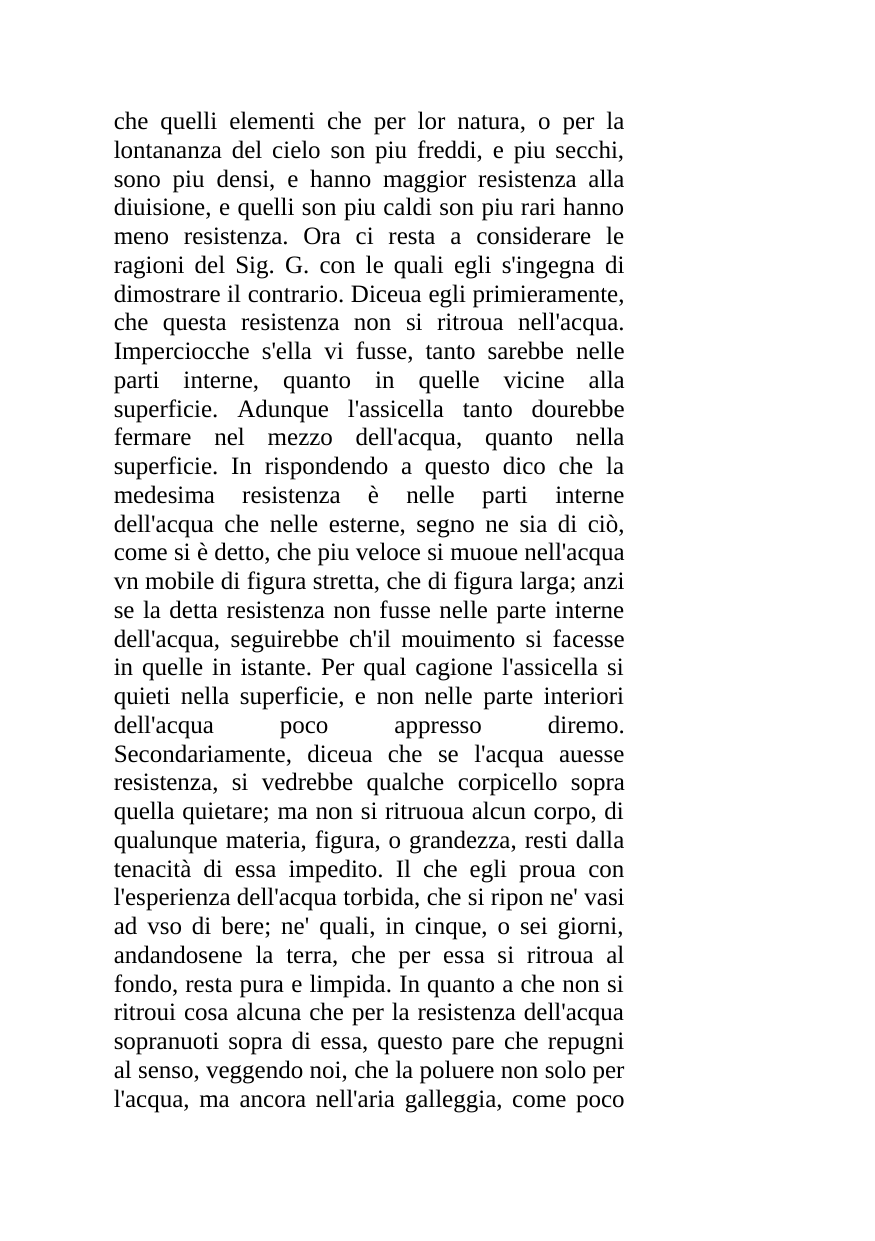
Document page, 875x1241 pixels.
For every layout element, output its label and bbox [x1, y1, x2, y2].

table_cell [632, 106, 768, 1112]
